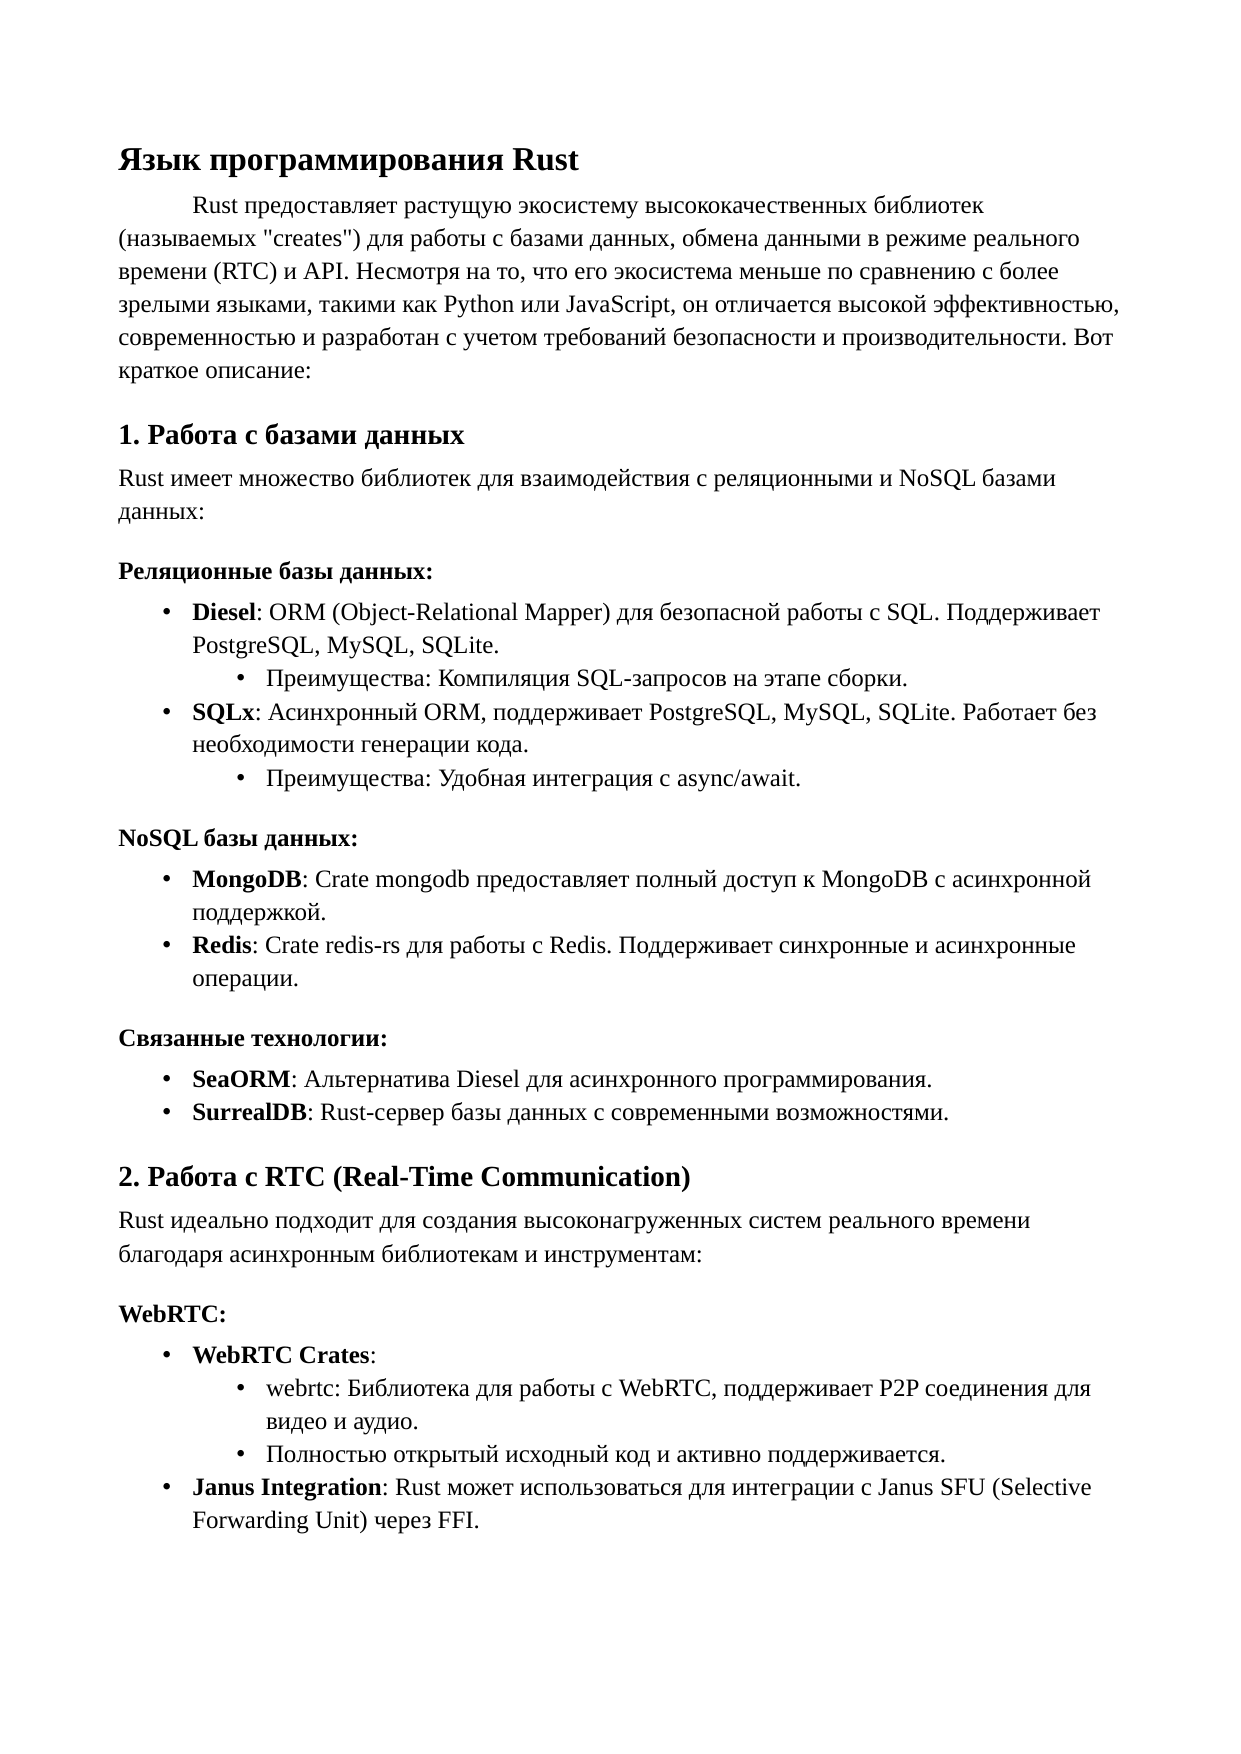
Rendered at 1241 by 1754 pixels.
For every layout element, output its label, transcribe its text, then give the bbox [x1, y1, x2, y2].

list SurrealDB: Rust-сервер базы данных с современными возможностями. [162, 1097, 1122, 1126]
subtitle WebRTC: [118, 1299, 1122, 1327]
text Rust имеет множество библиотек для взаимодействия с реляционными и NoSQL базами данных: [118, 463, 1122, 525]
list MongoDB: Crate mongodb предоставляет полный доступ к MongoDB с асинхронной поддержкой. [162, 864, 1122, 926]
list Diesel: ORM (Object-Relational Mapper) для безопасной работы с SQL. Поддерживает PostgreSQL, MySQL, SQLite. [162, 597, 1122, 659]
subtitle NoSQL базы данных: [118, 823, 1122, 851]
subtitle 1. Работа с базами данных [118, 417, 1122, 451]
list Janus Integration: Rust может использоваться для интеграции с Janus SFU (Selective Forwarding Unit) через FFI. [162, 1472, 1122, 1534]
list Преимущества: Компиляция SQL-запросов на этапе сборки. [236, 663, 1122, 692]
list SQLx: Асинхронный ORM, поддерживает PostgreSQL, MySQL, SQLite. Работает без необходимости генерации кода. [162, 697, 1122, 758]
list Полностью открытый исходный код и активно поддерживается. [236, 1439, 1122, 1468]
list webrtc: Библиотека для работы с WebRTC, поддерживает P2P соединения для видео и аудио. [236, 1373, 1122, 1435]
list WebRTC Crates: [162, 1340, 1122, 1369]
subtitle Язык программирования Rust [118, 139, 1122, 177]
subtitle Реляционные базы данных: [118, 556, 1122, 585]
list Преимущества: Удобная интеграция с async/await. [236, 763, 1122, 791]
list SeaORM: Альтернатива Diesel для асинхронного программирования. [162, 1064, 1122, 1093]
subtitle Связанные технологии: [118, 1023, 1122, 1052]
text Rust идеально подходит для создания высоконагруженных систем реального времени благодаря асинхронным библиотекам и инструментам: [118, 1206, 1122, 1267]
subtitle 2. Работа с RTC (Real-Time Communication) [118, 1159, 1122, 1193]
text Rust предоставляет растущую экосистему высококачественных библиотек (называемых "creates") для работы с базами данных, обмена данными в режиме реального времени (RTC) и API. Несмотря на то, что его экосистема меньше по сравнению с более зрелыми языками, такими как Python или JavaScript, он отличается высокой эффективностью, современностью и разработан с учетом требований безопасности и производительности. Вот краткое описание: [118, 190, 1122, 384]
list Redis: Crate redis-rs для работы с Redis. Поддерживает синхронные и асинхронные операции. [162, 930, 1122, 992]
